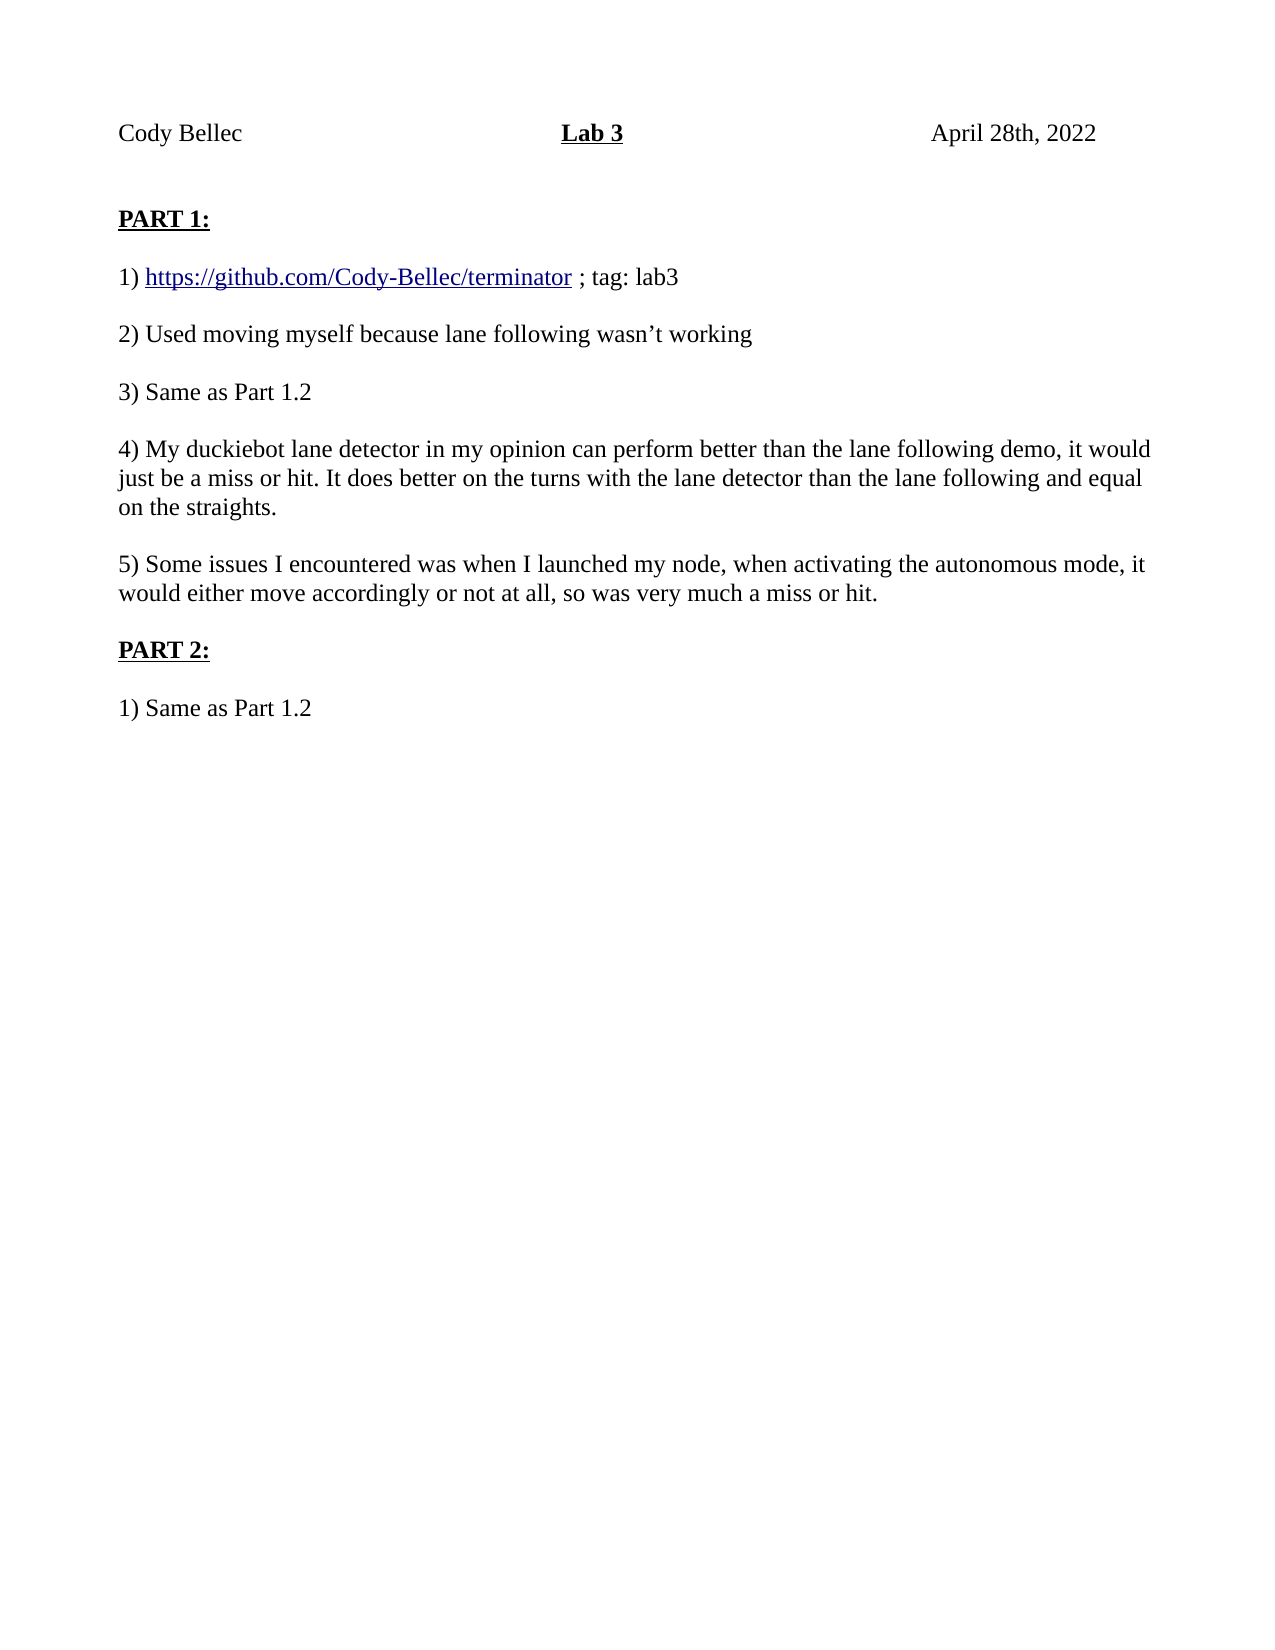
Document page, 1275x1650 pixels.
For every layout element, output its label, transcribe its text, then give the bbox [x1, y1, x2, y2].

text Cody Bellec Lab 3 April 28th, 2022 [118, 118, 1157, 147]
text 3) Same as Part 1.2 [118, 377, 1157, 406]
text 1) https://github.com/Cody-Bellec/terminator ; tag: lab3 [118, 262, 1157, 291]
text 5) Some issues I encountered was when I launched my node, when activating the autonomous mode, it would either move accordingly or not at all, so was very much a miss or hit. [118, 549, 1157, 607]
text PART 2: [118, 636, 1157, 664]
text 2) Used moving myself because lane following wasn’t working [118, 319, 1157, 348]
text 4) My duckiebot lane detector in my opinion can perform better than the lane following demo, it would just be a miss or hit. It does better on the turns with the lane detector than the lane following and equal on the straights. [118, 434, 1157, 521]
text 1) Same as Part 1.2 [118, 693, 1157, 722]
text PART 1: [118, 204, 1157, 233]
